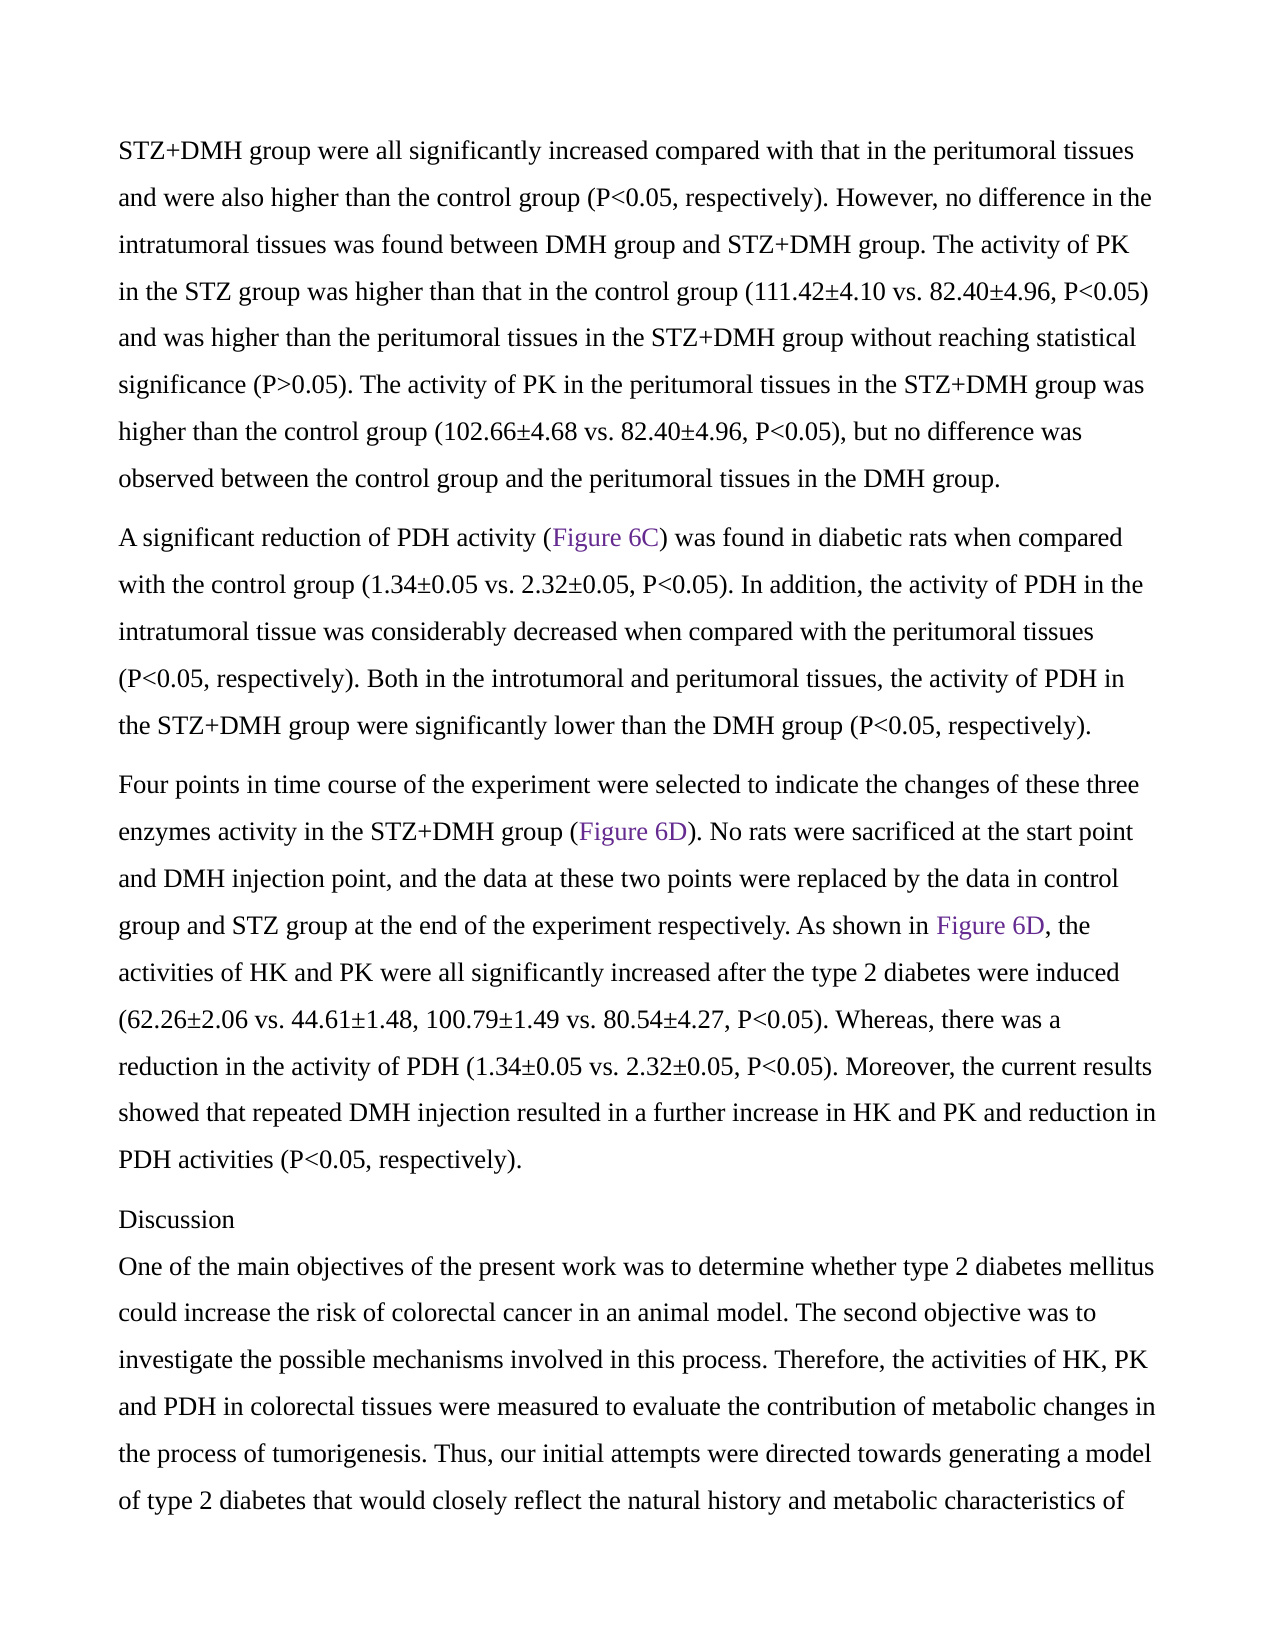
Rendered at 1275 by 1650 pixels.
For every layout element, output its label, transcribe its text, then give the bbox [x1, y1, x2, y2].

text One of the main objectives of the present work was to determine whether type 2 diabetes mellitus could increase the risk of colorectal cancer in an animal model. The second objective was to investigate the possible mechanisms involved in this process. Therefore, the activities of HK, PK and PDH in colorectal tissues were measured to evaluate the contribution of metabolic changes in the process of tumorigenesis. Thus, our initial attempts were directed towards generating a model of type 2 diabetes that would closely reflect the natural history and metabolic characteristics of [118, 1234, 1157, 1515]
text STZ+DMH group were all significantly increased compared with that in the peritumoral tissues and were also higher than the control group (P<0.05, respectively). However, no difference in the intratumoral tissues was found between DMH group and STZ+DMH group. The activity of PK in the STZ group was higher than that in the control group (111.42±4.10 vs. 82.40±4.96, P<0.05) and was higher than the peritumoral tissues in the STZ+DMH group without reaching statistical significance (P>0.05). The activity of PK in the peritumoral tissues in the STZ+DMH group was higher than the control group (102.66±4.68 vs. 82.40±4.96, P<0.05), but no difference was observed between the control group and the peritumoral tissues in the DMH group. [118, 118, 1157, 493]
text A significant reduction of PDH activity (Figure 6C) was found in diabetic rats when compared with the control group (1.34±0.05 vs. 2.32±0.05, P<0.05). In addition, the activity of PDH in the intratumoral tissue was considerably decreased when compared with the peritumoral tissues (P<0.05, respectively). Both in the introtumoral and peritumoral tissues, the activity of PDH in the STZ+DMH group were significantly lower than the DMH group (P<0.05, respectively). [118, 506, 1157, 740]
text Four points in time course of the experiment were selected to indicate the changes of these three enzymes activity in the STZ+DMH group (Figure 6D). No rats were sacrificed at the start point and DMH injection point, and the data at these two points were replaced by the data in control group and STZ group at the end of the experiment respectively. As shown in Figure 6D, the activities of HK and PK were all significantly increased after the type 2 diabetes were induced (62.26±2.06 vs. 44.61±1.48, 100.79±1.49 vs. 80.54±4.27, P<0.05). Whereas, there was a reduction in the activity of PDH (1.34±0.05 vs. 2.32±0.05, P<0.05). Moreover, the current results showed that repeated DMH injection resulted in a further increase in HK and PK and reduction in PDH activities (P<0.05, respectively). [118, 752, 1157, 1174]
subtitle Discussion [118, 1187, 1157, 1234]
